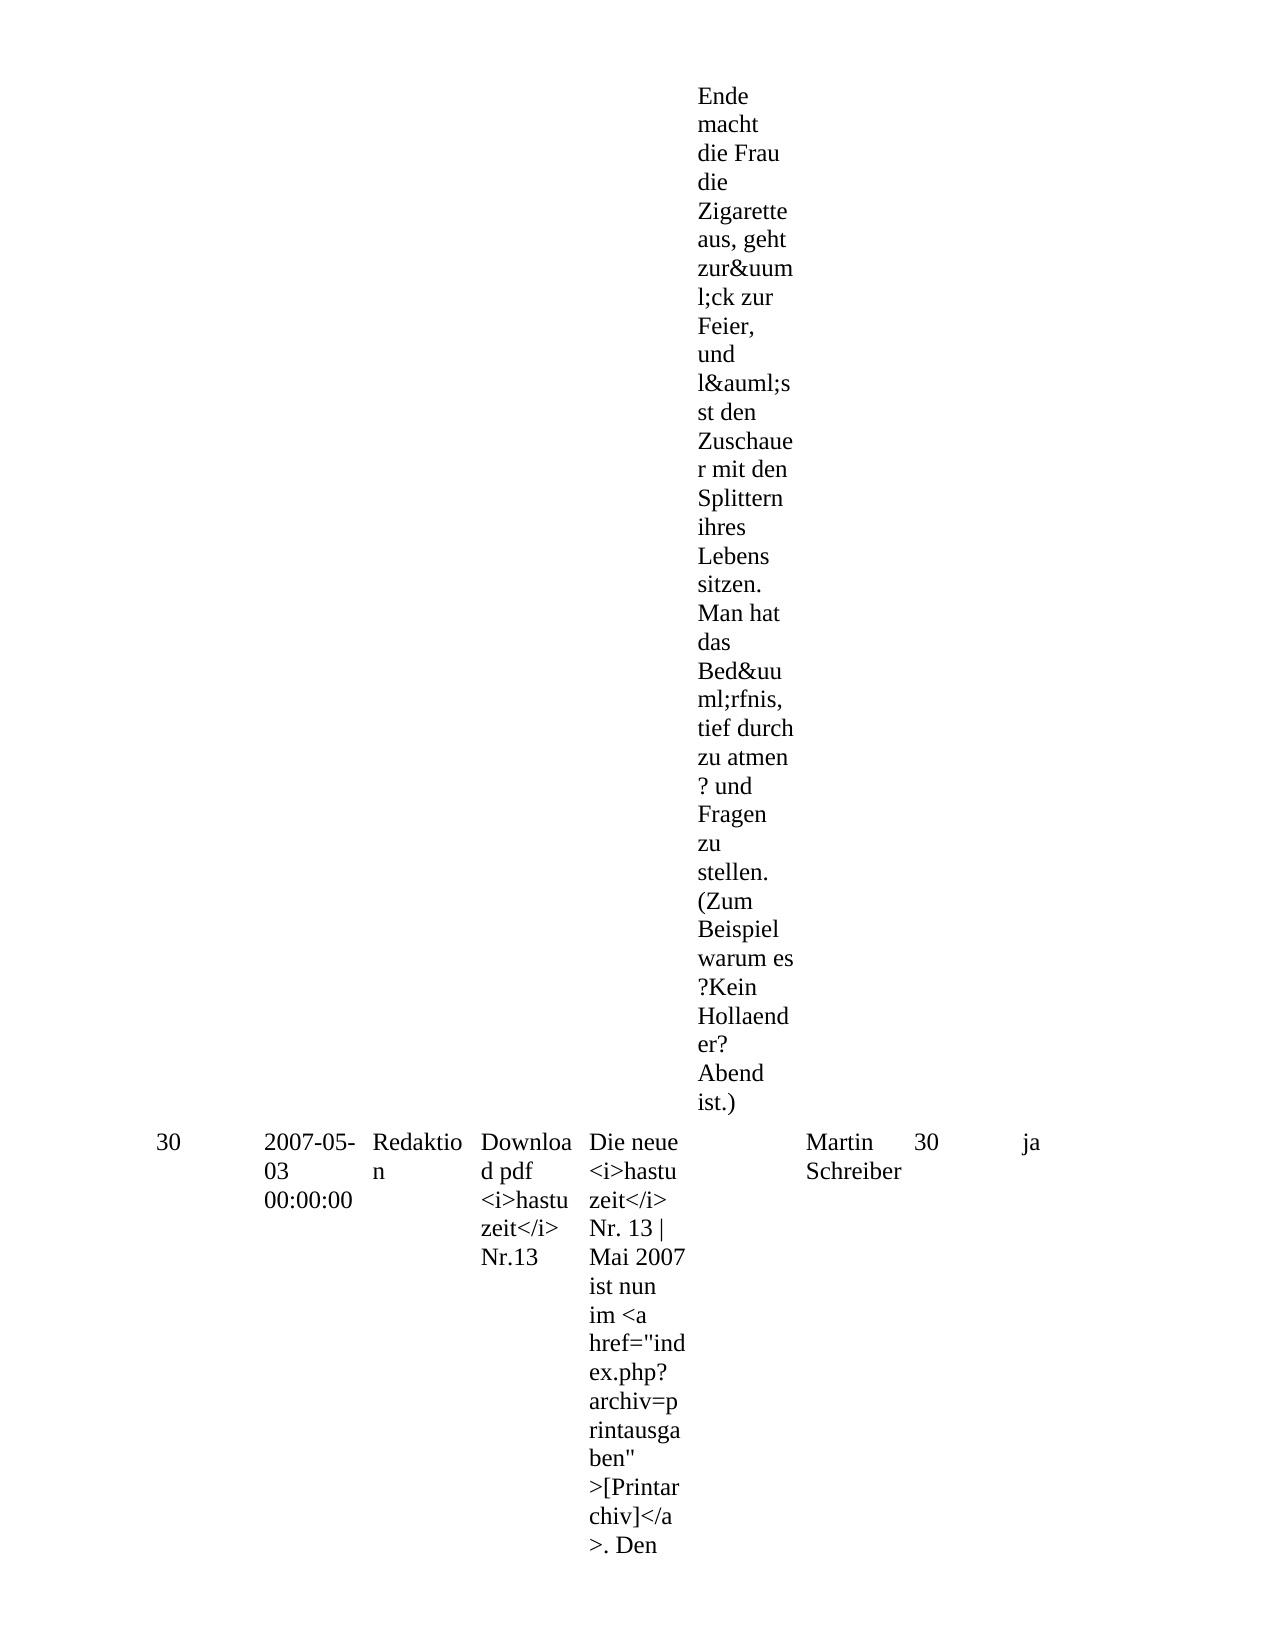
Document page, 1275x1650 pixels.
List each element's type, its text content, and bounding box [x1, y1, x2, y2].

table_cell [150, 75, 258, 1121]
table_cell Die neue <i>hastuzeit</i> Nr. 13 | Mai 2007 ist nun im <a href="index.php?archiv=printausgaben" >[Printarchiv]</a>. Den [583, 1121, 692, 1564]
table_cell 2007-05-03 00:00:00 [258, 1121, 367, 1564]
table_cell Ende macht die Frau die Zigarette aus, geht zur&uuml;ck zur Feier, und l&auml;sst den Zuschauer mit den Splittern ihres Lebens sitzen. Man hat das Bed&uuml;rfnis, tief durch zu atmen ? und Fragen zu stellen. (Zum Beispiel warum es ?Kein Hollaender? Abend ist.) [692, 75, 800, 1121]
table_cell 30 [150, 1121, 258, 1564]
table_cell Redaktion [367, 1121, 475, 1564]
table_cell [800, 75, 908, 1121]
table_cell ja [1017, 1121, 1125, 1564]
table_cell [258, 75, 367, 1121]
table_cell [1017, 75, 1125, 1121]
table_cell [583, 75, 692, 1121]
table_cell [692, 1121, 800, 1564]
table_cell [908, 75, 1017, 1121]
table_cell Martin Schreiber [800, 1121, 908, 1564]
table_cell 30 [908, 1121, 1017, 1564]
table_cell [475, 75, 583, 1121]
table_cell [367, 75, 475, 1121]
table_cell Download pdf <i>hastuzeit</i> Nr.13 [475, 1121, 583, 1564]
